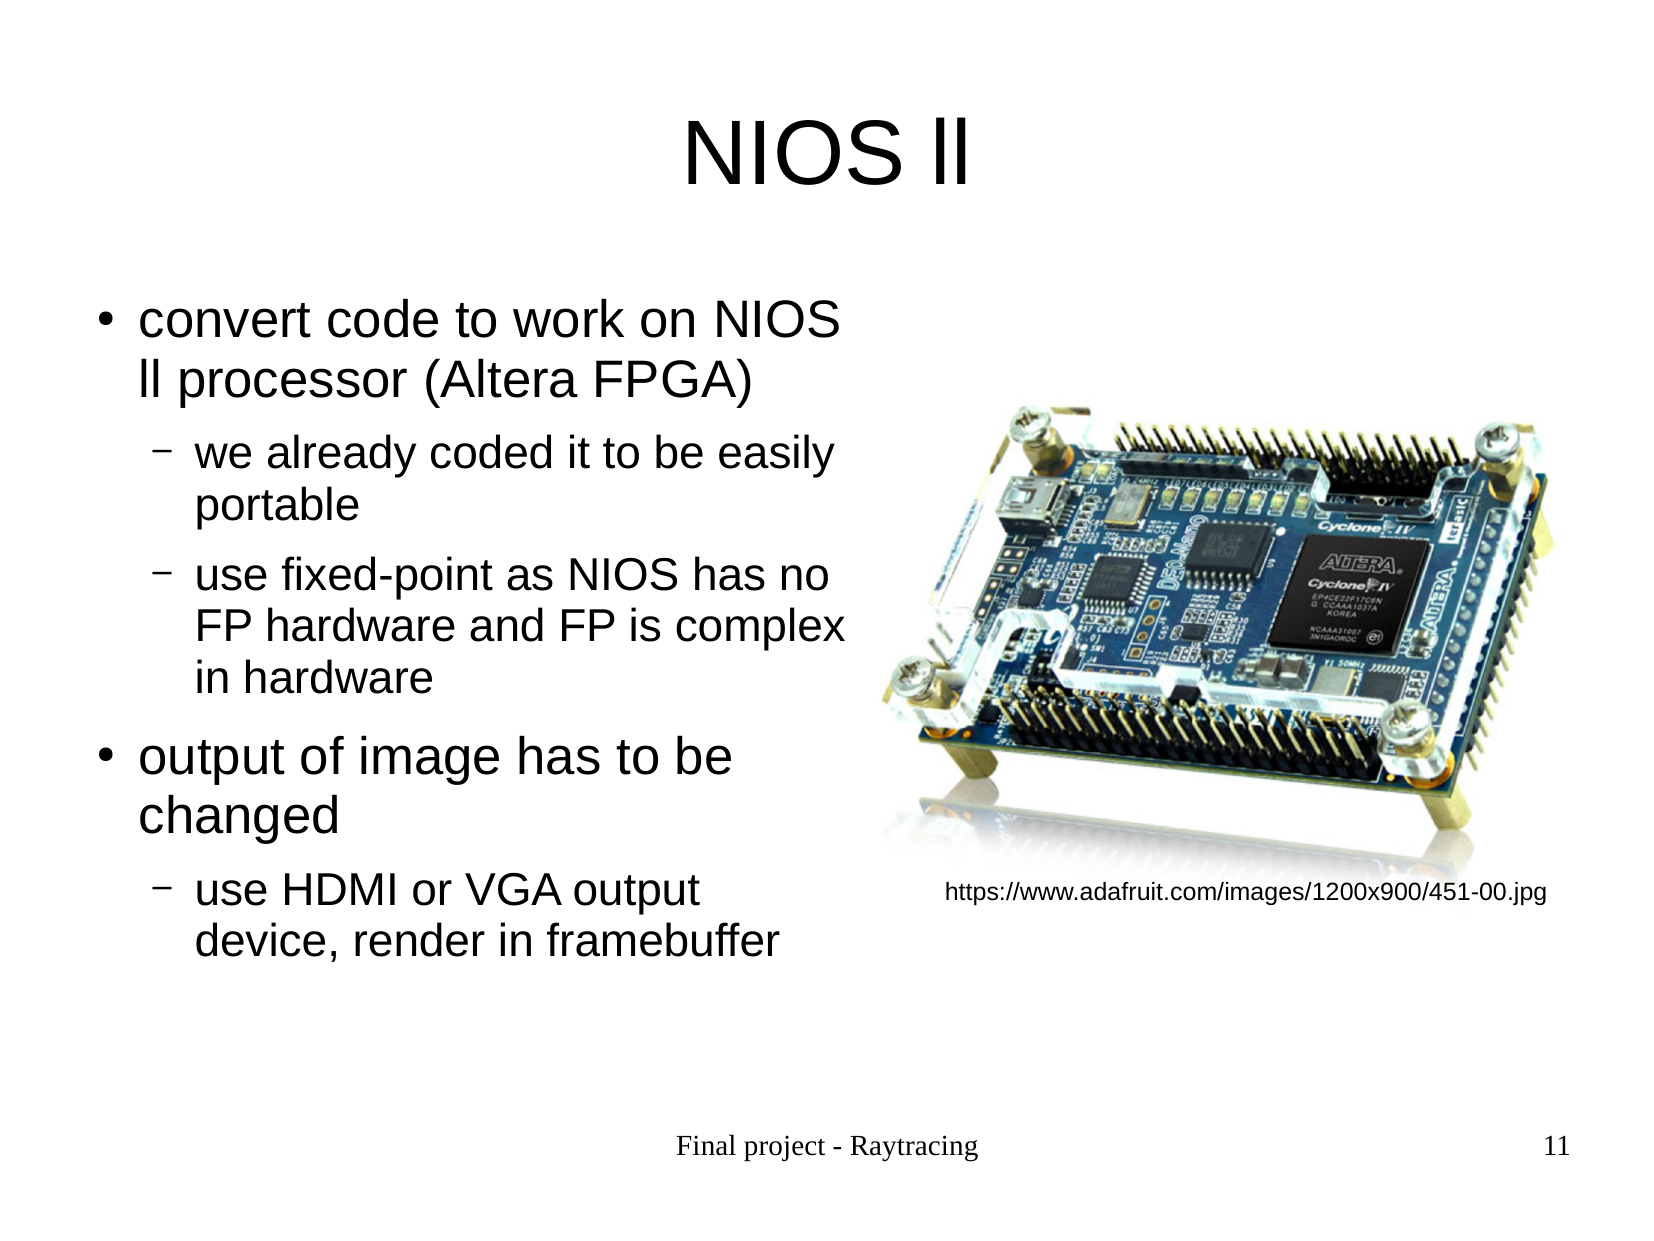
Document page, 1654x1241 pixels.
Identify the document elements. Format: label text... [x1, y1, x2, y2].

list convert code to work on NIOS ll processor (Altera FPGA) we already coded it to be easily portable use fixed-point as NIOS has no FP hardware and FP is complex in hardware output of image has to be changed use HDMI or VGA output device, render in framebuffer [82, 290, 856, 1010]
picture [863, 388, 1584, 929]
text_box https://www.adafruit.com/images/1200x900/451-00.jpg [930, 870, 1576, 929]
title NIOS ll [82, 49, 1571, 257]
